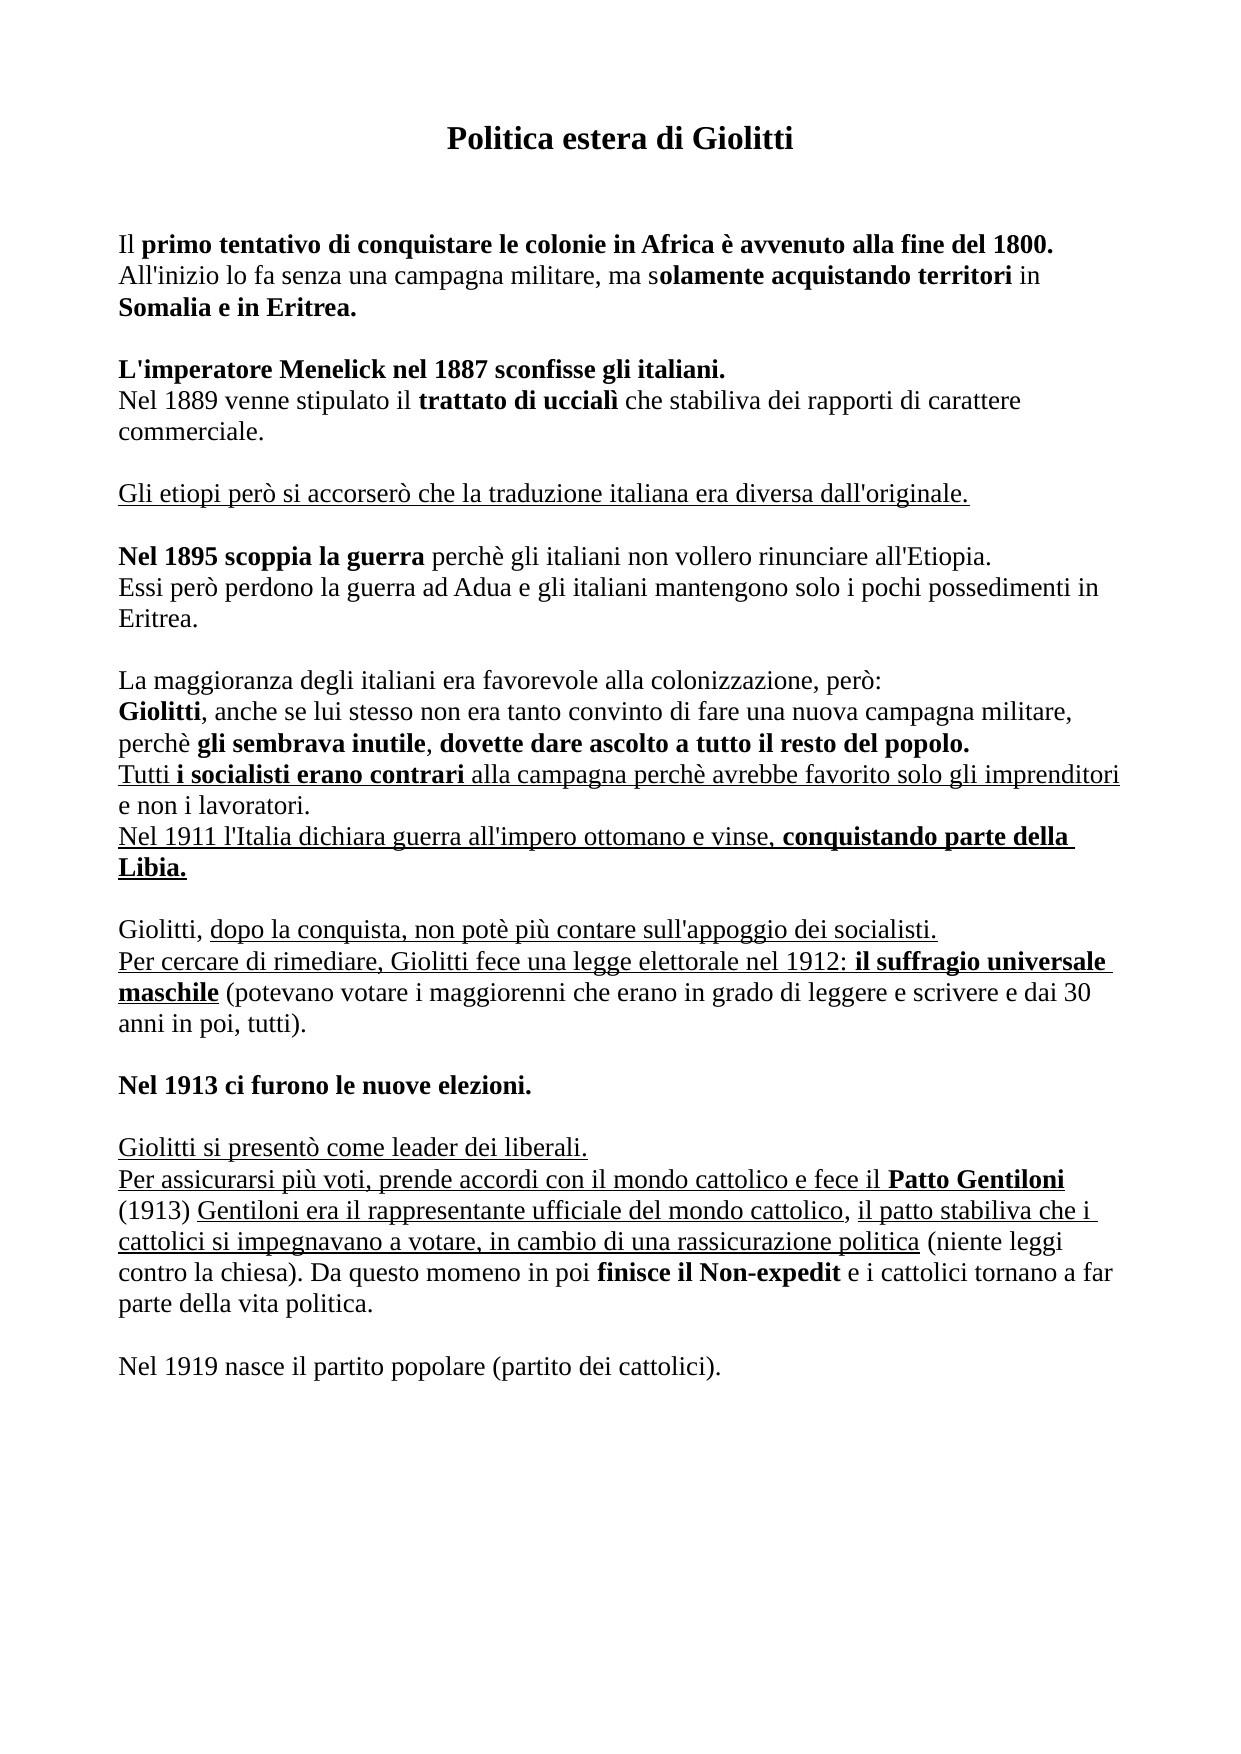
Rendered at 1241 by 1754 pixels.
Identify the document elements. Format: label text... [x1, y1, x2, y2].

text Il primo tentativo di conquistare le colonie in Africa è avvenuto alla fine del 1800. [118, 228, 1122, 259]
text Tutti i socialisti erano contrari alla campagna perchè avrebbe favorito solo gli imprenditori e non i lavoratori. [118, 758, 1122, 820]
text All'inizio lo fa senza una campagna militare, ma solamente acquistando territori in Somalia e in Eritrea. [118, 259, 1122, 322]
text L'imperatore Menelick nel 1887 sconfisse gli italiani. [118, 353, 1122, 384]
text La maggioranza degli italiani era favorevole alla colonizzazione, però: [118, 664, 1122, 696]
text Per cercare di rimediare, Giolitti fece una legge elettorale nel 1912: il suffragio universale maschile (potevano votare i maggiorenni che erano in grado di leggere e scrivere e dai 30 anni in poi, tutti). [118, 945, 1122, 1038]
text Per assicurarsi più voti, prende accordi con il mondo cattolico e fece il Patto Gentiloni (1913) Gentiloni era il rappresentante ufficiale del mondo cattolico, il patto stabiliva che i cattolici si impegnavano a votare, in cambio di una rassicurazione politica (niente leggi contro la chiesa). Da questo momeno in poi finisce il Non-expedit e i cattolici tornano a far parte della vita politica. [118, 1163, 1122, 1318]
text Nel 1895 scoppia la guerra perchè gli italiani non vollero rinunciare all'Etiopia. [118, 540, 1122, 571]
text Nel 1919 nasce il partito popolare (partito dei cattolici). [118, 1349, 1122, 1381]
text Giolitti si presentò come leader dei liberali. [118, 1132, 1122, 1163]
text Nel 1913 ci furono le nuove elezioni. [118, 1069, 1122, 1100]
text Gli etiopi però si accorserò che la traduzione italiana era diversa dall'originale. [118, 477, 1122, 509]
text Giolitti, dopo la conquista, non potè più contare sull'appoggio dei socialisti. [118, 913, 1122, 945]
text Giolitti, anche se lui stesso non era tanto convinto di fare una nuova campagna militare, perchè gli sembrava inutile, dovette dare ascolto a tutto il resto del popolo. [118, 696, 1122, 758]
text Essi però perdono la guerra ad Adua e gli italiani mantengono solo i pochi possedimenti in Eritrea. [118, 571, 1122, 633]
text Politica estera di Giolitti [118, 118, 1122, 156]
text Nel 1889 venne stipulato il trattato di uccialì che stabiliva dei rapporti di carattere commerciale. [118, 384, 1122, 446]
text Nel 1911 l'Italia dichiara guerra all'impero ottomano e vinse, conquistando parte della Libia. [118, 820, 1122, 882]
